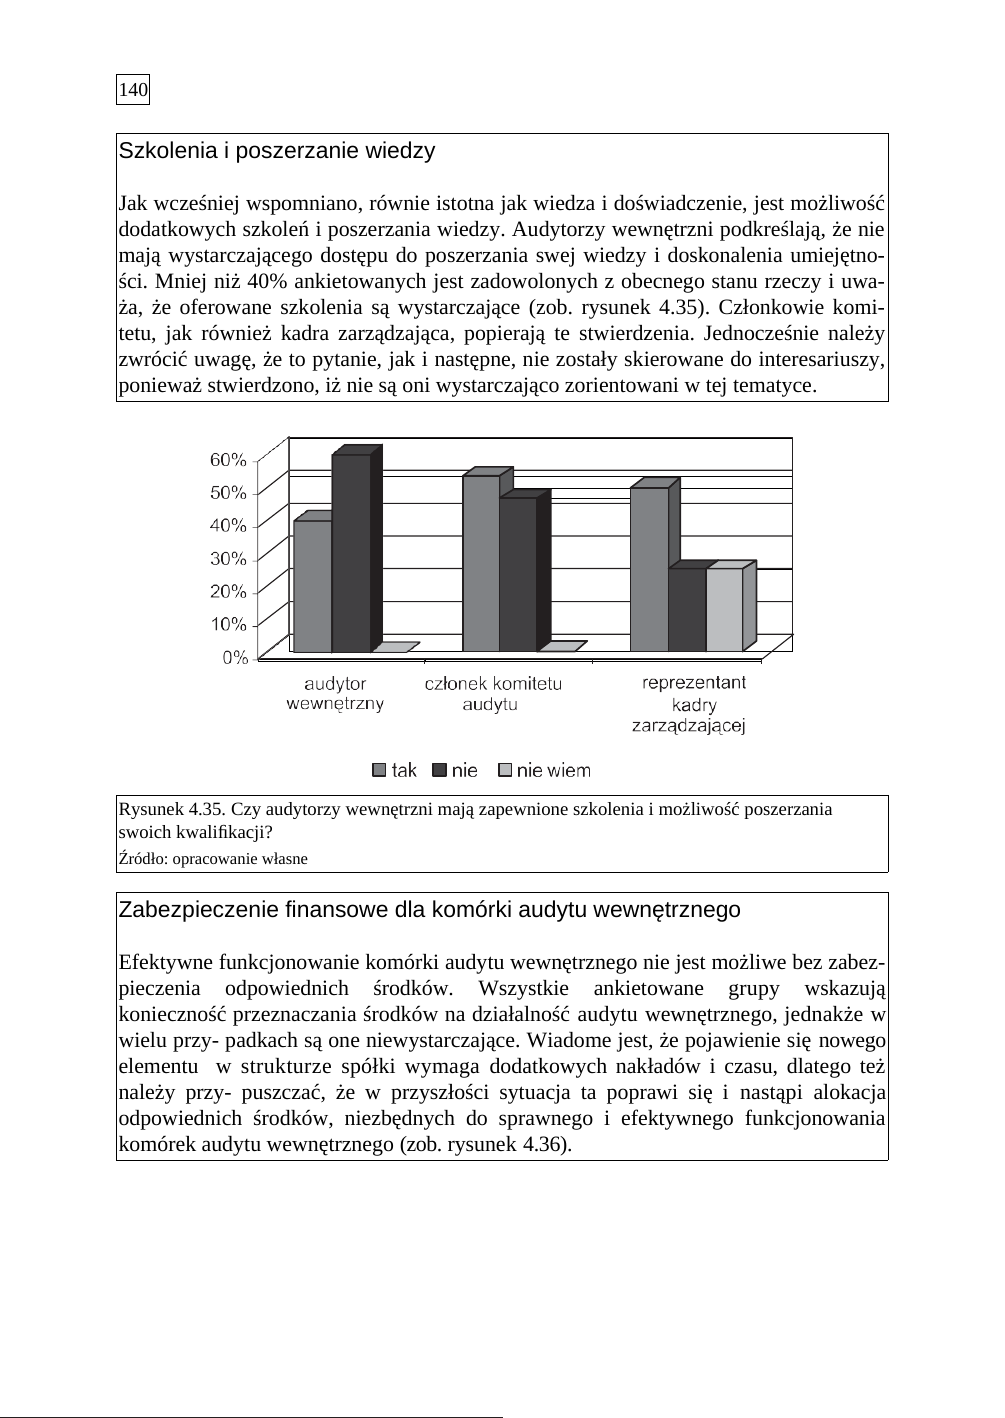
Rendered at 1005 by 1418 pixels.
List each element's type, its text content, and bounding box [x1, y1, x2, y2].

text 140 [118, 78, 149, 101]
picture [210, 436, 421, 664]
picture [425, 676, 561, 714]
text Rysunek 4.35. Czy audytorzy wewnętrzni mają zapewnione szkolenia i możliwość poszerzania swoich kwaliﬁkacji? [118, 798, 887, 842]
picture [547, 762, 590, 777]
picture [453, 762, 477, 777]
text Źródło: opracowanie własne [118, 849, 888, 868]
text Jak wcześniej wspomniano, równie istotna jak wiedza i doświadczenie, jest możliwość dodatkowych szkoleń i poszerzania wiedzy. Audytorzy wewnętrzni podkreślają, że nie mają wystarczającego dostępu do poszerzania swej wiedzy i doskonalenia umiejętno- ści. Mniej niż 40% ankietowanych jest zadowolonych z obecnego stanu rzeczy i uwa- ża, że oferowane szkolenia są wystarczające (zob. rysunek 4.35). Członkowie komi- tetu, jak również kadra zarządzająca, popierają te stwierdzenia. Jednocześnie należy zwrócić uwagę, że to pytanie, jak i następne, nie zostały skierowane do interesariuszy, ponieważ stwierdzono, iż nie są oni wystarczająco zorientowani w tej tematyce. [118, 190, 886, 397]
picture [632, 676, 746, 735]
text Zabezpieczenie finansowe dla komórki audytu wewnętrznego [118, 896, 888, 922]
picture [392, 762, 417, 777]
text Efektywne funkcjonowanie komórki audytu wewnętrznego nie jest możliwe bez zabez- pieczenia odpowiednich środków. Wszystkie ankietowane grupy wskazują konieczność przeznaczania środków na działalność audytu wewnętrznego, jednakże w wielu przy- padkach są one niewystarczające. Wiadome jest, że pojawienie się nowego elementu w strukturze spółki wymaga dodatkowych nakładów i czasu, dlatego też należy przy- puszczać, że w przyszłości sytuacja ta poprawi się i nastąpi alokacja odpowiednich środków, niezbędnych do sprawnego i efektywnego funkcjonowania komórek audytu wewnętrznego (zob. rysunek 4.36). [118, 949, 886, 1156]
picture [518, 762, 542, 777]
text Szkolenia i poszerzanie wiedzy [118, 137, 888, 163]
picture [286, 676, 384, 713]
